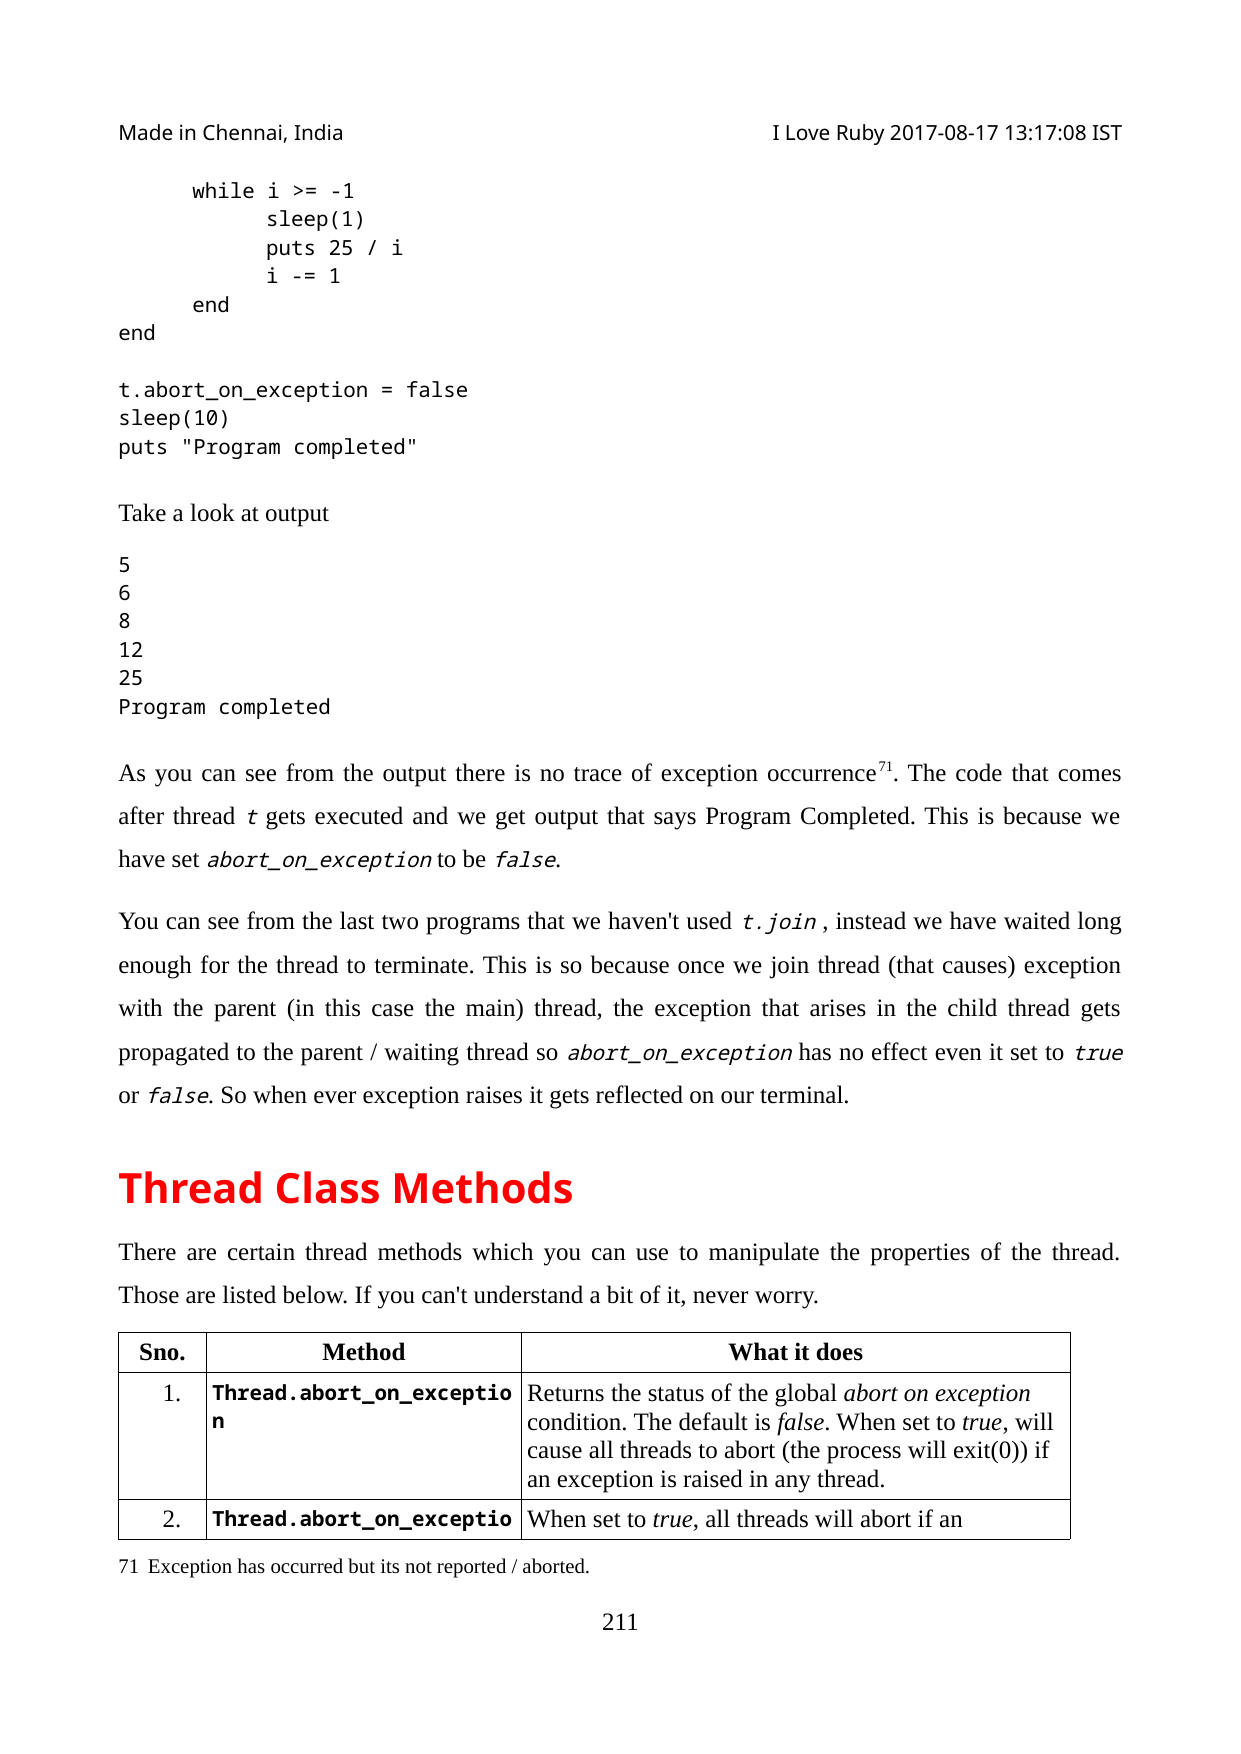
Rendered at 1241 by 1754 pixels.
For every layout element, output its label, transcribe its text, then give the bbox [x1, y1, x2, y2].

text Take a look at output [118, 498, 1122, 526]
text 12 [118, 635, 1122, 663]
table_header Sno. [119, 1333, 206, 1372]
text puts 25 / i [118, 233, 1122, 261]
text while i >= -1 [118, 176, 1122, 204]
table_cell When set to true, all threads will abort if an [522, 1500, 1070, 1539]
table_header What it does [522, 1333, 1070, 1372]
table_cell [119, 1500, 206, 1539]
table_cell Thread.abort_on_exceptio [207, 1500, 521, 1539]
text As you can see from the output there is no trace of exception occurrence. The code that comes after thread t gets executed and we get output that says Program Completed. This is because we have set abort_on_exception to be false. [118, 758, 1122, 874]
text 25 [118, 663, 1122, 692]
text puts "Program completed" [118, 432, 1122, 460]
text t.abort_on_exception = false [118, 375, 1122, 403]
text end [118, 318, 1122, 347]
text sleep(1) [118, 204, 1122, 233]
text end [118, 290, 1122, 318]
text 6 [118, 578, 1122, 607]
table_cell Thread.abort_on_exception [207, 1373, 521, 1498]
table_cell Returns the status of the global abort on exception condition. The default is false. When set to true, will cause all threads to abort (the process will exit(0)) if an exception is raised in any thread. [522, 1373, 1070, 1498]
text 5 [118, 550, 1122, 578]
subtitle Thread Class Methods [118, 1158, 1122, 1215]
text sleep(10) [118, 403, 1122, 432]
table_cell [119, 1373, 206, 1498]
text Exception has occurred but its not reported / aborted. [118, 1553, 1122, 1578]
text There are certain thread methods which you can use to manipulate the properties of the thread. Those are listed below. If you can't understand a bit of it, never worry. [118, 1237, 1122, 1308]
text 8 [118, 607, 1122, 635]
text You can see from the last two programs that we haven't used t.join , instead we have waited long enough for the thread to terminate. This is so because once we join thread (that causes) exception with the parent (in this case the main) thread, the exception that arises in the child thread gets propagated to the parent / waiting thread so abort_on_exception has no effect even it set to true or false. So when ever exception raises it gets reflected on our terminal. [118, 906, 1122, 1110]
text i -= 1 [118, 261, 1122, 290]
text Program completed [118, 692, 1122, 720]
table_header Method [207, 1333, 521, 1372]
